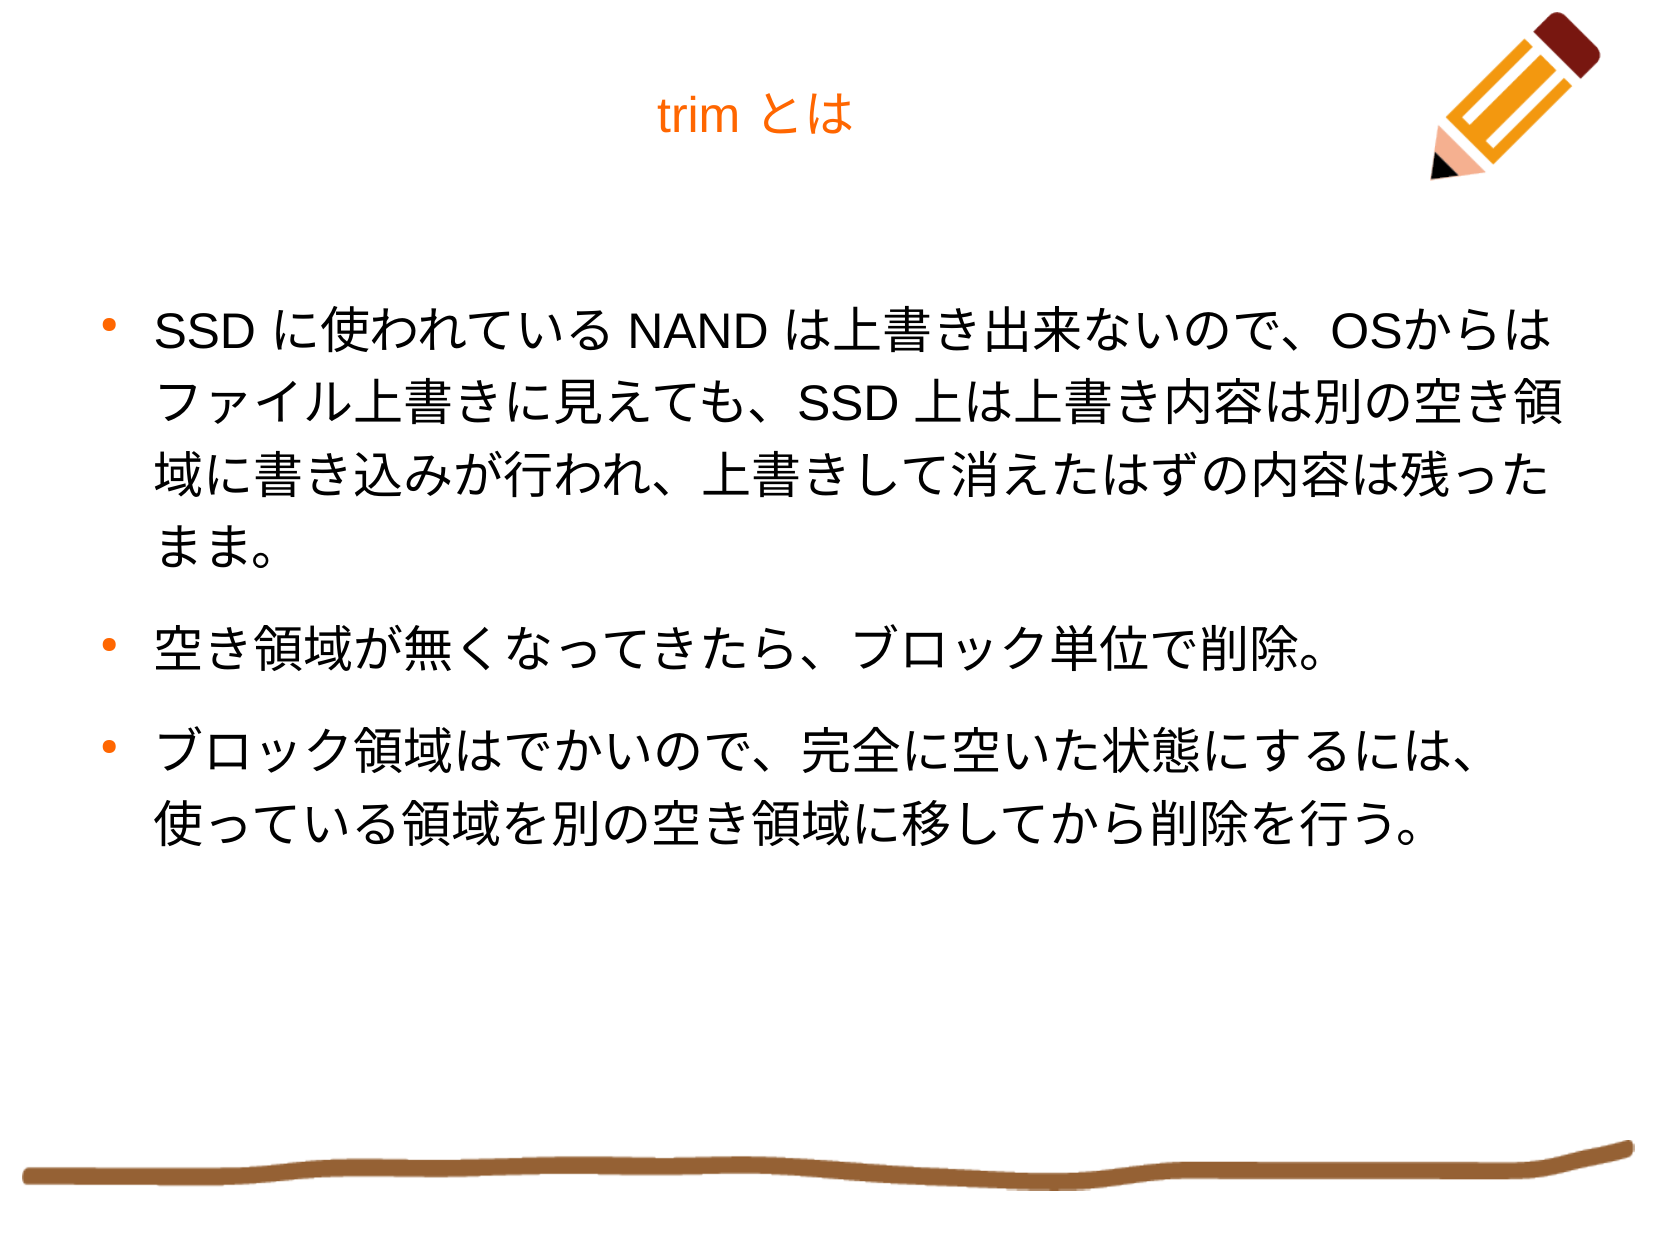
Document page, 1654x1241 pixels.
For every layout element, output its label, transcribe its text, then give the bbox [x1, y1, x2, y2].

title trim とは [82, 49, 1430, 172]
picture [1430, 12, 1601, 181]
list SSD に使われている NAND は上書き出来ないので、OSからはファイル上書きに見えても、SSD 上は上書き内容は別の空き領域に書き込みが行われ、上書きして消えたはずの内容は残ったまま。 空き領域が無くなってきたら、ブロック単位で削除。 ブロック領域はでかいので、完全に空いた状態にするには、使っている領域を別の空き領域に移してから削除を行う。 [82, 290, 1571, 1122]
picture [22, 1140, 1635, 1191]
